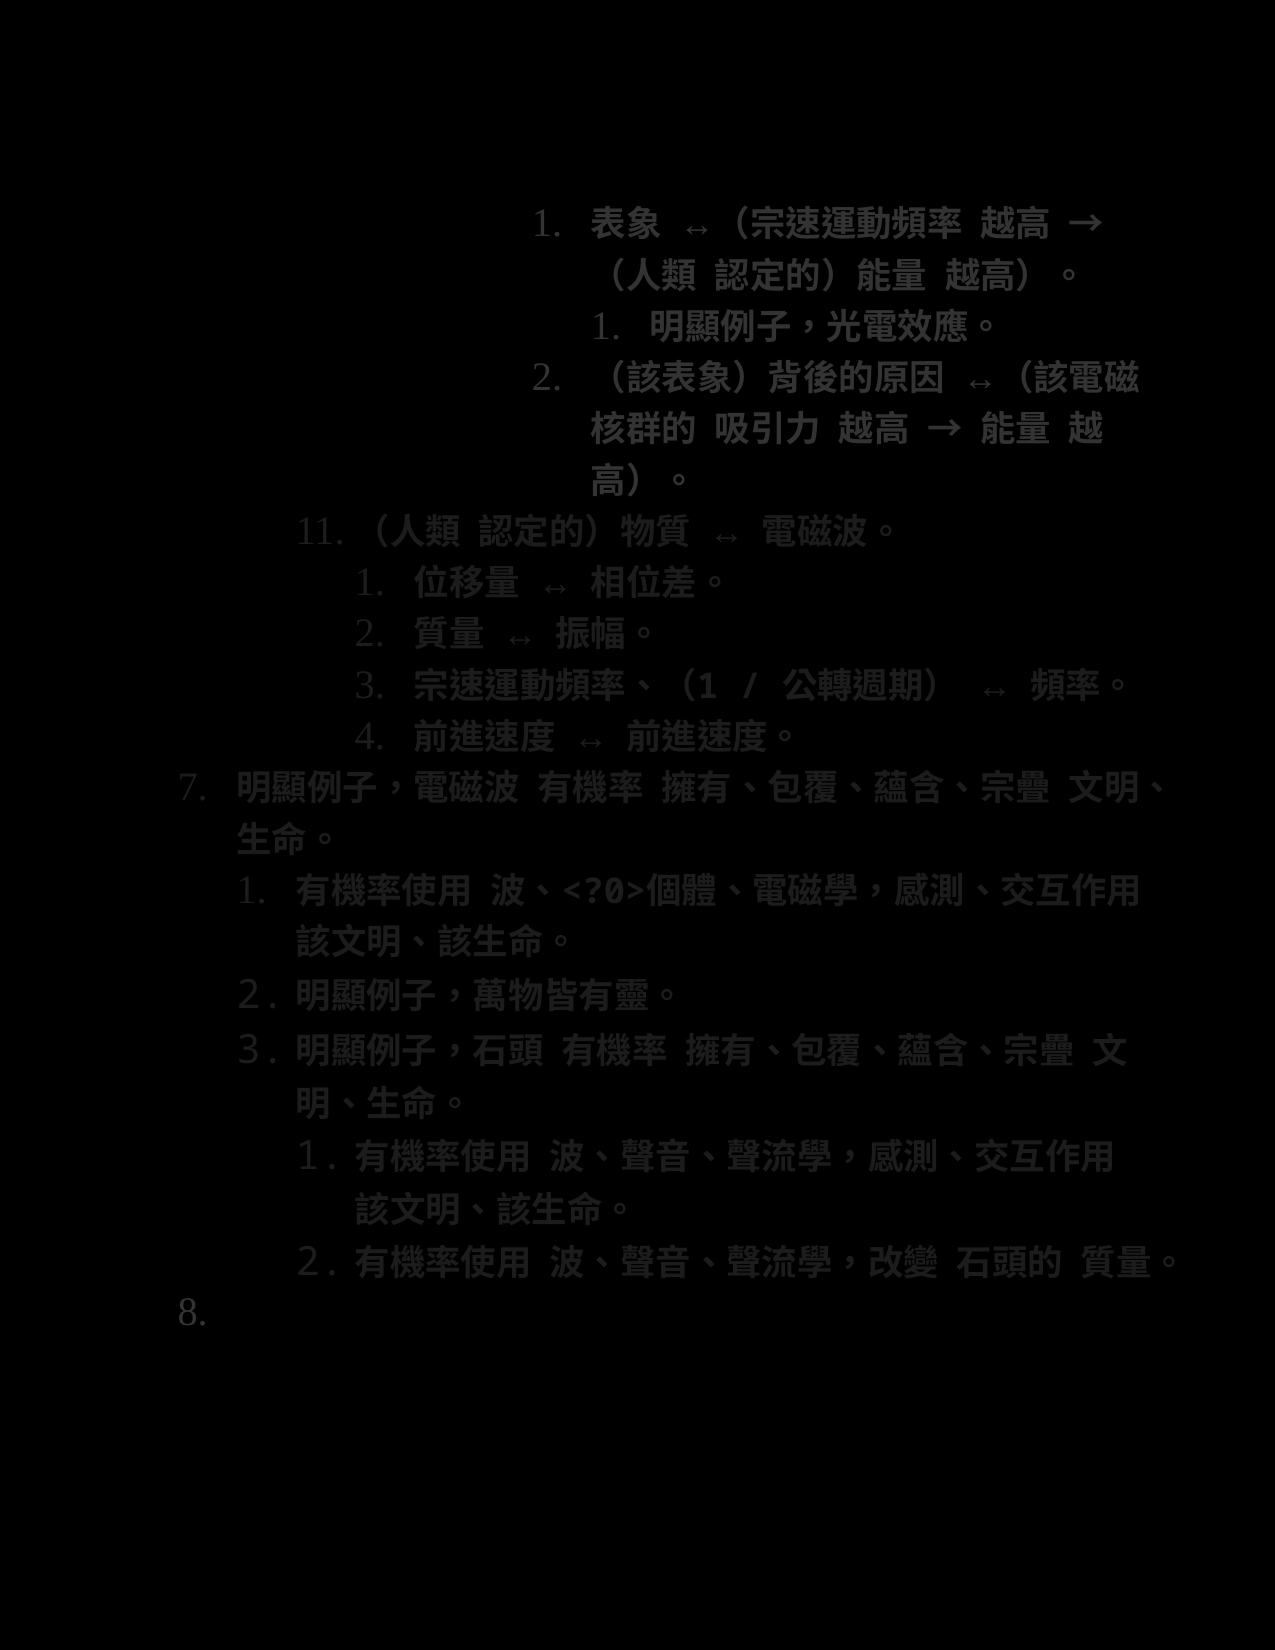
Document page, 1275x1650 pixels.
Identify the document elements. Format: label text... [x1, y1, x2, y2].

list 前進速度 ↔ 前進速度。 [354, 708, 1157, 760]
list （該表象）背後的原因 ↔（該電磁核群的 吸引力 越高 → 能量 越高）。 [532, 349, 1157, 503]
list 有機率使用 波、<?0>個體、電磁學，感測、交互作用 該文明、該生命。 [236, 862, 1157, 965]
list 有機率使用 波、聲音、聲流學，感測、交互作用 該文明、該生命。 [295, 1126, 1157, 1233]
list 位移量 ↔ 相位差。 [354, 554, 1157, 606]
list 明顯例子，光電效應。 [591, 298, 1157, 349]
list 質量 ↔ 振幅。 [354, 606, 1157, 657]
list 表象 ↔（宗速運動頻率 越高 →（人類 認定的）能量 越高）。 [532, 196, 1157, 298]
list 有機率使用 波、聲音、聲流學，改變 石頭的 質量。 [295, 1233, 1157, 1288]
list （人類 認定的）物質 ↔ 電磁波。 [295, 503, 1157, 554]
list 明顯例子，石頭 有機率 擁有、包覆、蘊含、宗疊 文明、生命。 [236, 1020, 1157, 1126]
list 明顯例子，電磁波 有機率 擁有、包覆、蘊含、宗疊 文明、生命。 [177, 760, 1157, 862]
list 宗速運動頻率、（1 / 公轉週期） ↔ 頻率。 [354, 657, 1157, 708]
list 明顯例子，萬物皆有靈。 [236, 965, 1157, 1020]
